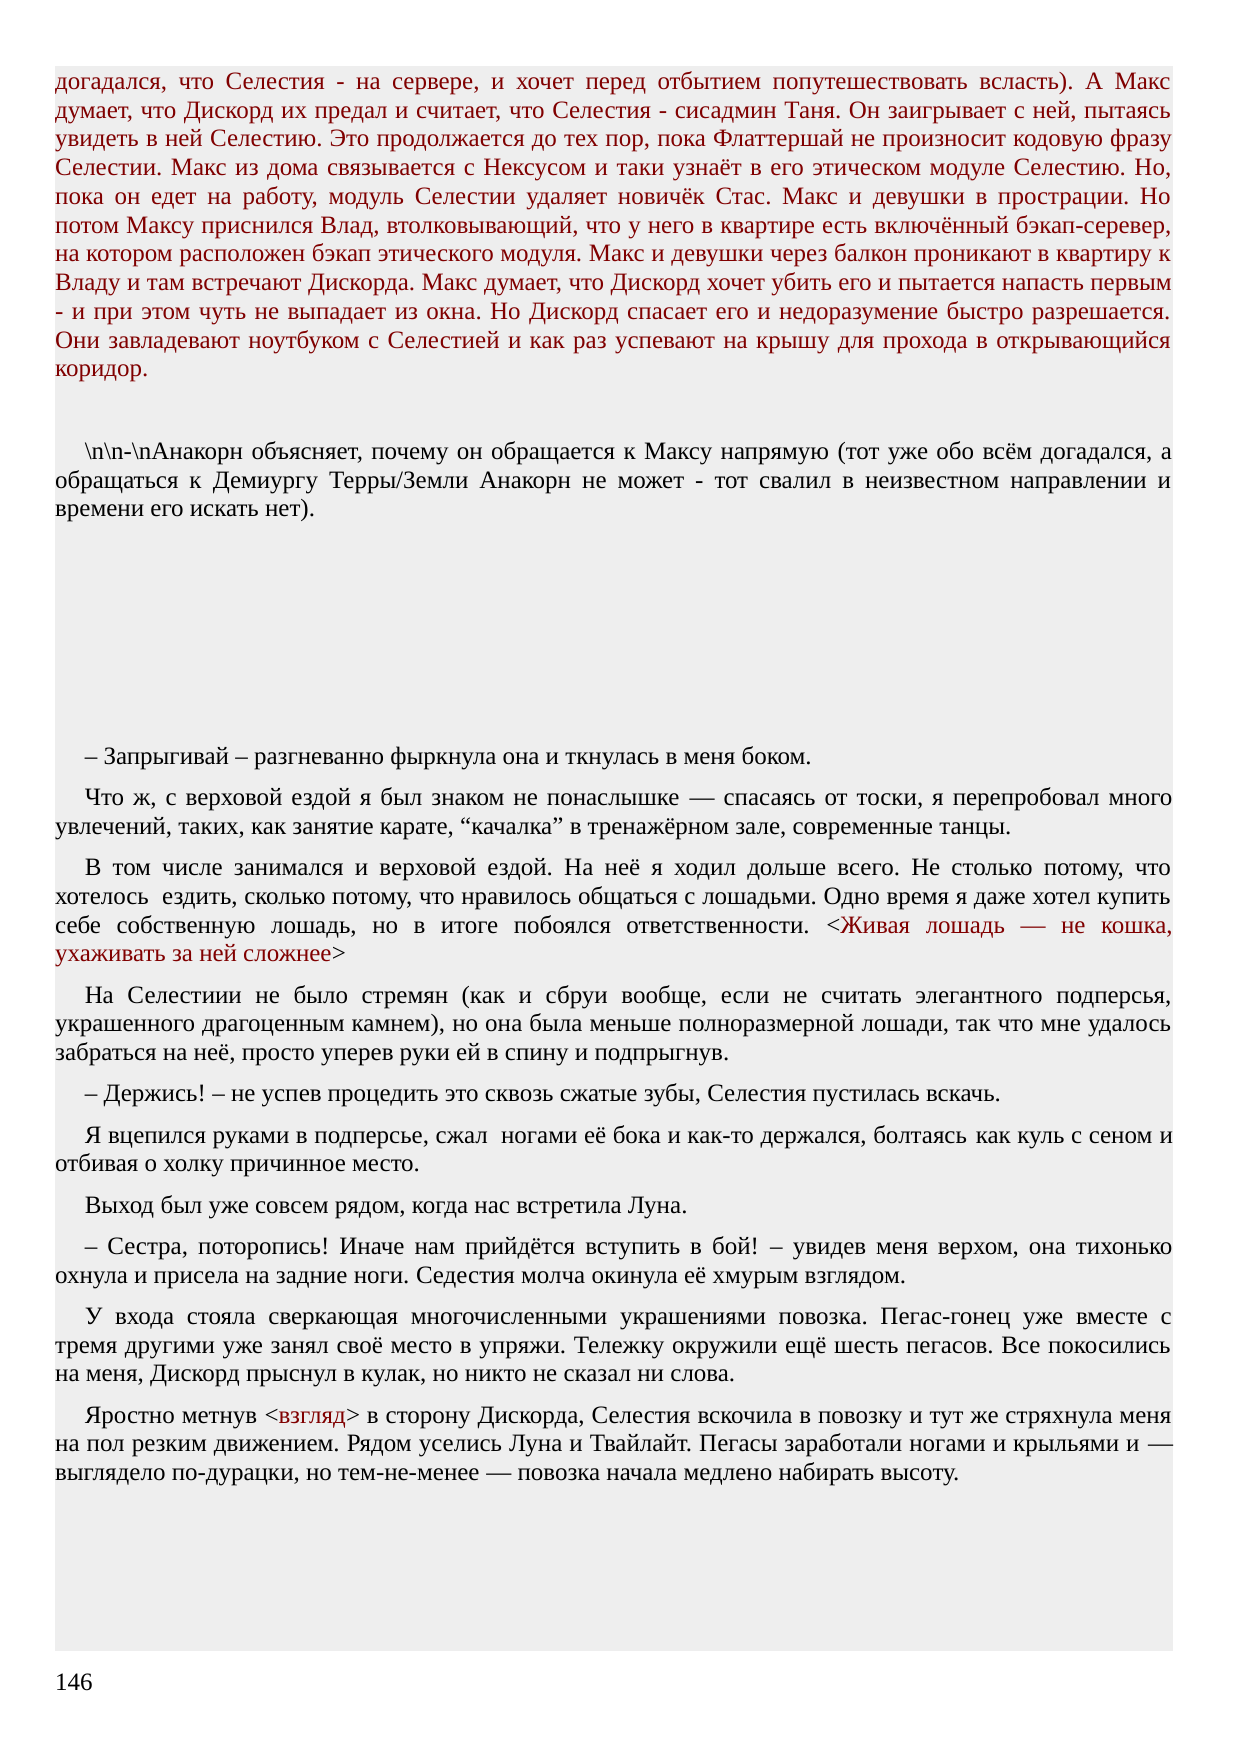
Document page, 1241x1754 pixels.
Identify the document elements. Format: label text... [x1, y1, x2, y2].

text – Сестра, поторопись! Иначе нам прийдётся вступить в бой! – увидев меня верхом, она тихонько охнула и присела на задние ноги. Седестия молча окинула её хмурым взглядом. [55, 1231, 1173, 1288]
text У входа стояла сверкающая многочисленными украшениями повозка. Пегас-гонец уже вместе с тремя другими уже занял своё место в упряжи. Тележку окружили ещё шесть пегасов. Все покосились на меня, Дискорд прыснул в кулак, но никто не сказал ни слова. [55, 1301, 1173, 1387]
text \n\n-\nАнакорн объясняет, почему он обращается к Максу напрямую (тот уже обо всём догадался, а обращаться к Демиургу Терры/Земли Анакорн не может - тот свалил в неизвестном направлении и времени его искать нет). [55, 436, 1173, 522]
text догадался, что Селестия - на сервере, и хочет перед отбытием попутешествовать всласть). А Макс думает, что Дискорд их предал и считает, что Селестия - сисадмин Таня. Он заигрывает с ней, пытаясь увидеть в ней Селестию. Это продолжается до тех пор, пока Флаттершай не произносит кодовую фразу Селестии. Макс из дома связывается с Нексусом и таки узнаёт в его этическом модуле Селестию. Но, пока он едет на работу, модуль Селестии удаляет новичёк Стас. Макс и девушки в прострации. Но потом Максу приснился Влад, втолковывающий, что у него в квартире есть включённый бэкап-серевер, на котором расположен бэкап этического модуля. Макс и девушки через балкон проникают в квартиру к Владу и там встречают Дискорда. Макс думает, что Дискорд хочет убить его и пытается напасть первым - и при этом чуть не выпадает из окна. Но Дискорд спасает его и недоразумение быстро разрешается. Они завладевают ноутбуком с Селестией и как раз успевают на крышу для прохода в открывающийся коридор. [55, 66, 1173, 382]
text Выход был уже совсем рядом, когда нас встретила Луна. [55, 1190, 1173, 1218]
text Я вцепился руками в подперсье, сжал ногами её бока и как-то держался, болтаясь как куль с сеном и отбивая о холку причинное место. [55, 1120, 1173, 1177]
text – Держись! – не успев процедить это сквозь сжатые зубы, Селестия пустилась вскачь. [55, 1078, 1173, 1107]
text – Запрыгивай – разгневанно фыркнула она и ткнулась в меня боком. [55, 741, 1173, 770]
text В том числе занимался и верховой ездой. На неё я ходил дольше всего. Не столько потому, что хотелось ездить, сколько потому, что нравилось общаться с лошадьми. Одно время я даже хотел купить себе собственную лошадь, но в итоге побоялся ответственности. <Живая лошадь — не кошка, ухаживать за ней сложнее> [55, 852, 1173, 967]
text Что ж, с верховой ездой я был знаком не понаслышке — спасаясь от тоски, я перепробовал много увлечений, таких, как занятие карате, “качалка” в тренажёрном зале, современные танцы. [55, 782, 1173, 840]
text На Селестиии не было стремян (как и сбруи вообще, если не считать элегантного подперсья, украшенного драгоценным камнем), но она была меньше полноразмерной лошади, так что мне удалось забраться на неё, просто уперев руки ей в спину и подпрыгнув. [55, 980, 1173, 1066]
text Яростно метнув <взгляд> в сторону Дискорда, Селестия вскочила в повозку и тут же стряхнула меня на пол резким движением. Рядом уселись Луна и Твайлайт. Пегасы заработали ногами и крыльями и — выглядело по-дурацки, но тем-не-менее — повозка начала медлено набирать высоту. [55, 1400, 1173, 1486]
